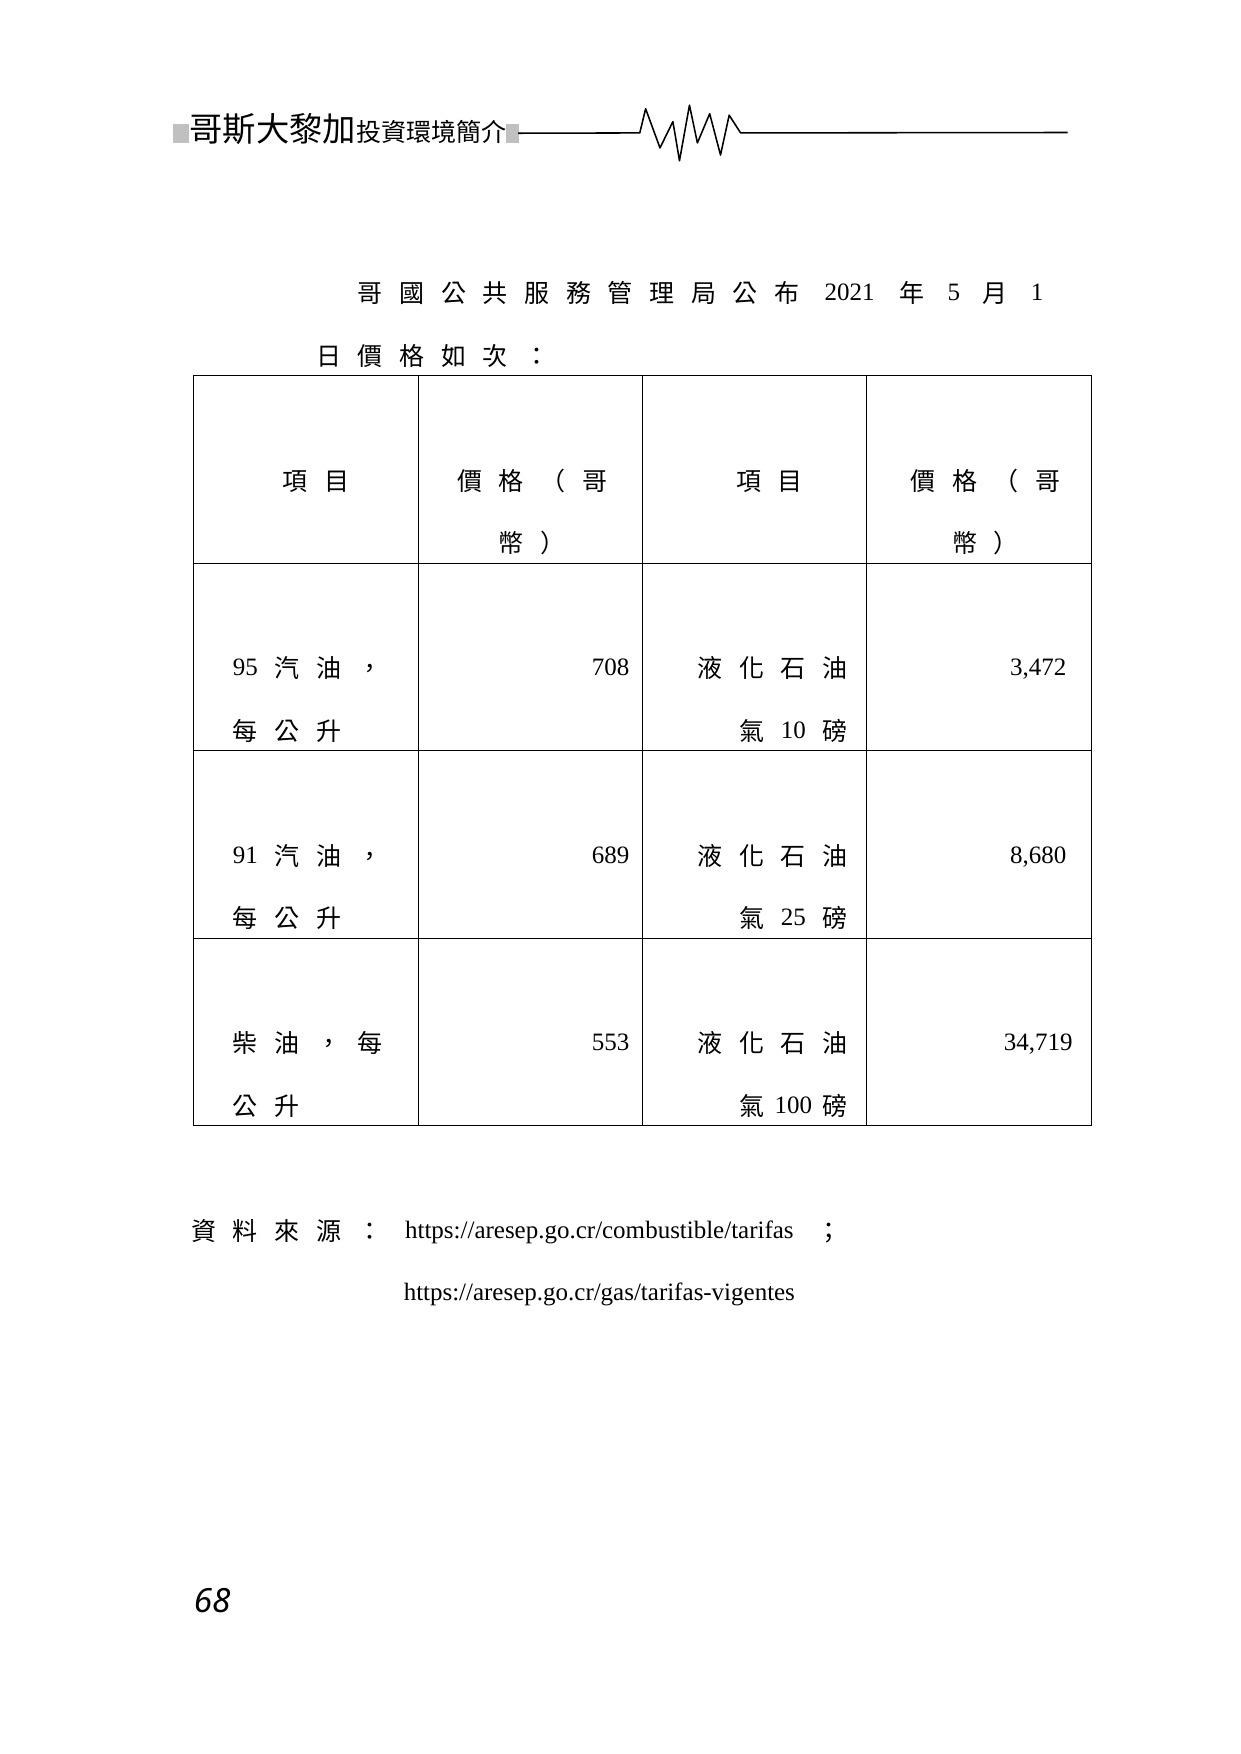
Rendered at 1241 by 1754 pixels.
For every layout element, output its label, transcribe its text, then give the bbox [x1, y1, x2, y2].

text 資料來源：https://aresep.go.cr/combustible/tarifas； [183, 1188, 1058, 1250]
table_cell 95汽油，每公升 [194, 564, 418, 750]
table_cell 708 [419, 564, 642, 750]
table_cell 液化石油氣25磅 [643, 751, 866, 938]
text 哥國公共服務管理局公布2021年5月1日價格如次： [281, 250, 1058, 375]
table_cell 液化石油氣10磅 [643, 564, 866, 750]
table_header 項目 [194, 376, 418, 563]
text https://aresep.go.cr/gas/tarifas-vigentes [183, 1250, 1058, 1313]
table_cell 689 [419, 751, 642, 938]
table_cell 柴油，每公升 [194, 939, 418, 1125]
table_cell 553 [419, 939, 642, 1125]
table_header 價格（哥幣） [419, 376, 642, 563]
table_header 價格（哥幣） [867, 376, 1091, 563]
table_cell 液化石油氣100磅 [643, 939, 866, 1125]
table_header 項目 [643, 376, 866, 563]
table_cell 8,680 [867, 751, 1091, 938]
table_cell 91汽油，每公升 [194, 751, 418, 938]
table_cell 3,472 [867, 564, 1091, 750]
table_cell 34,719 [867, 939, 1091, 1125]
